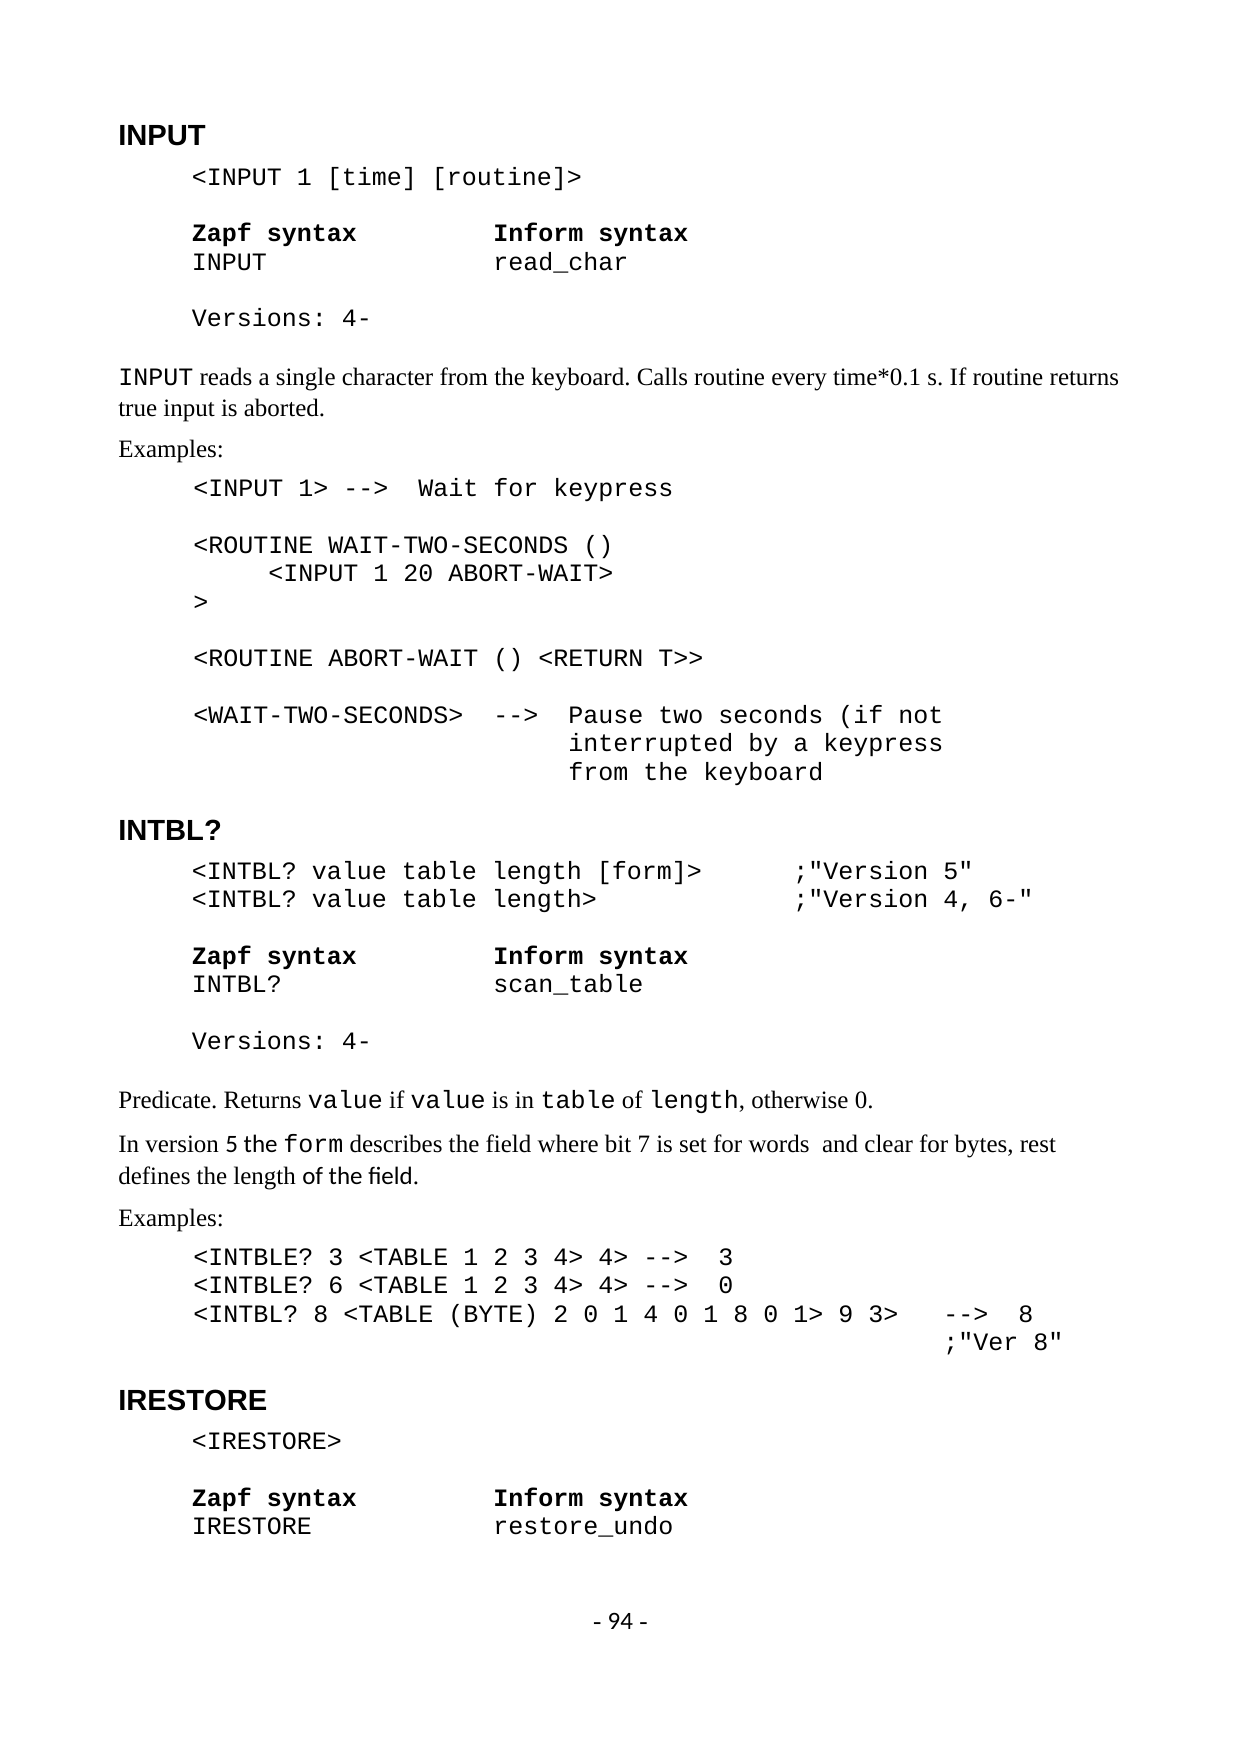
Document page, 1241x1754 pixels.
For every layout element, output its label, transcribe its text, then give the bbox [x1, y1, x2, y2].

text <IRESTORE> [192, 1429, 1122, 1457]
text INTBL? scan_table [192, 972, 1122, 1000]
text IRESTORE restore_undo [192, 1514, 1122, 1542]
text INPUT reads a single character from the keyboard. Calls routine every time*0.1 s. If routine returns true input is aborted. [118, 362, 1122, 422]
subtitle IRESTORE [43, 1383, 1122, 1416]
text <INPUT 1 [time] [routine]> [192, 164, 1122, 192]
text Zapf syntax Inform syntax [192, 221, 1122, 249]
text Predicate. Returns value if value is in table of length, otherwise 0. [118, 1085, 1122, 1116]
text <INPUT 1> --> Wait for keypress <ROUTINE WAIT-TWO-SECONDS () <INPUT 1 20 ABORT-WAIT> > <ROUTINE ABORT-WAIT () <RETURN T>> <WAIT-TWO-SECONDS> --> Pause two seconds (if not interrupted by a keypress from the keyboard [118, 476, 1122, 787]
text <INTBL? value table length [form]> ;"Version 5" <INTBL? value table length> ;"Version 4, 6-" [192, 858, 1122, 915]
text Examples: [118, 434, 1122, 463]
subtitle INPUT [43, 118, 1122, 152]
text Versions: 4- [192, 1028, 1122, 1057]
text INPUT read_char [192, 249, 1122, 277]
subtitle INTBL? [43, 812, 1122, 846]
text Examples: [118, 1203, 1122, 1232]
text Zapf syntax Inform syntax [192, 1486, 1122, 1514]
text Zapf syntax Inform syntax [192, 943, 1122, 972]
text <INTBLE? 3 <TABLE 1 2 3 4> 4> --> 3 <INTBLE? 6 <TABLE 1 2 3 4> 4> --> 0 <INTBL? 8 <TABLE (BYTE) 2 0 1 4 0 1 8 0 1> 9 3> --> 8 ;"Ver 8" [118, 1244, 1122, 1358]
text In version 5 the form describes the field where bit 7 is set for words and clear for bytes, rest defines the length of the field. [118, 1128, 1122, 1191]
text Versions: 4- [192, 306, 1122, 334]
